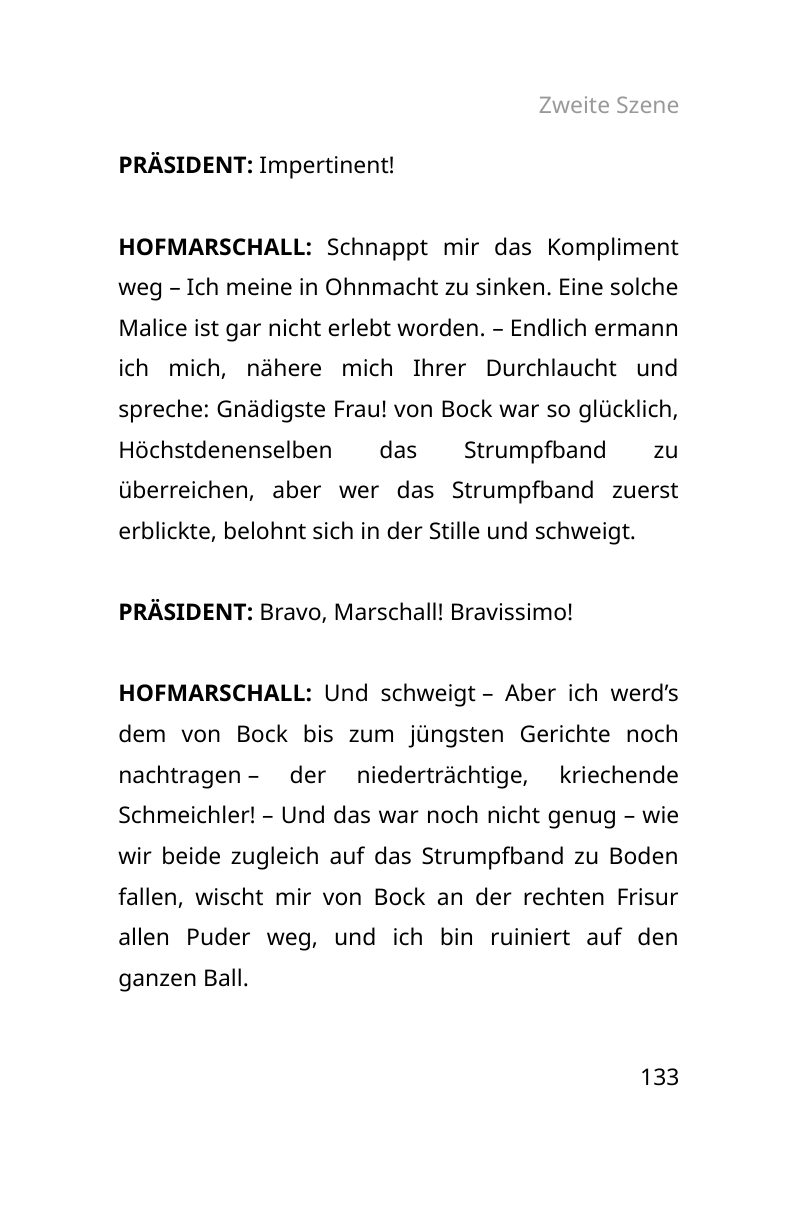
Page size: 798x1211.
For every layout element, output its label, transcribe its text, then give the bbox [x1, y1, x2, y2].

text PRÄSIDENT: Bravo, Marschall! Bravissimo! [118, 567, 679, 627]
text HOFMARSCHALL: Und schweigt – Aber ich werd’s dem von Bock bis zum jüngsten Gerichte noch nachtragen – der niederträchtige, kriechende Schmeichler! – Und das war noch nicht genug – wie wir beide zugleich auf das Strumpfband zu Boden fallen, wischt mir von Bock an der rechten Frisur allen Puder weg, und ich bin ruiniert auf den ganzen Ball. [118, 648, 679, 993]
text HOFMARSCHALL: Schnappt mir das Kompliment weg – Ich meine in Ohnmacht zu sinken. Eine solche Malice ist gar nicht erlebt worden. – Endlich ermann ich mich, nähere mich Ihrer Durchlaucht und spreche: Gnädigste Frau! von Bock war so glücklich, Höchstdenenselben das Strumpfband zu überreichen, aber wer das Strumpfband zuerst erblickte, belohnt sich in der Stille und schweigt. [118, 202, 679, 546]
text PRÄSIDENT: Impertinent! [118, 149, 679, 181]
